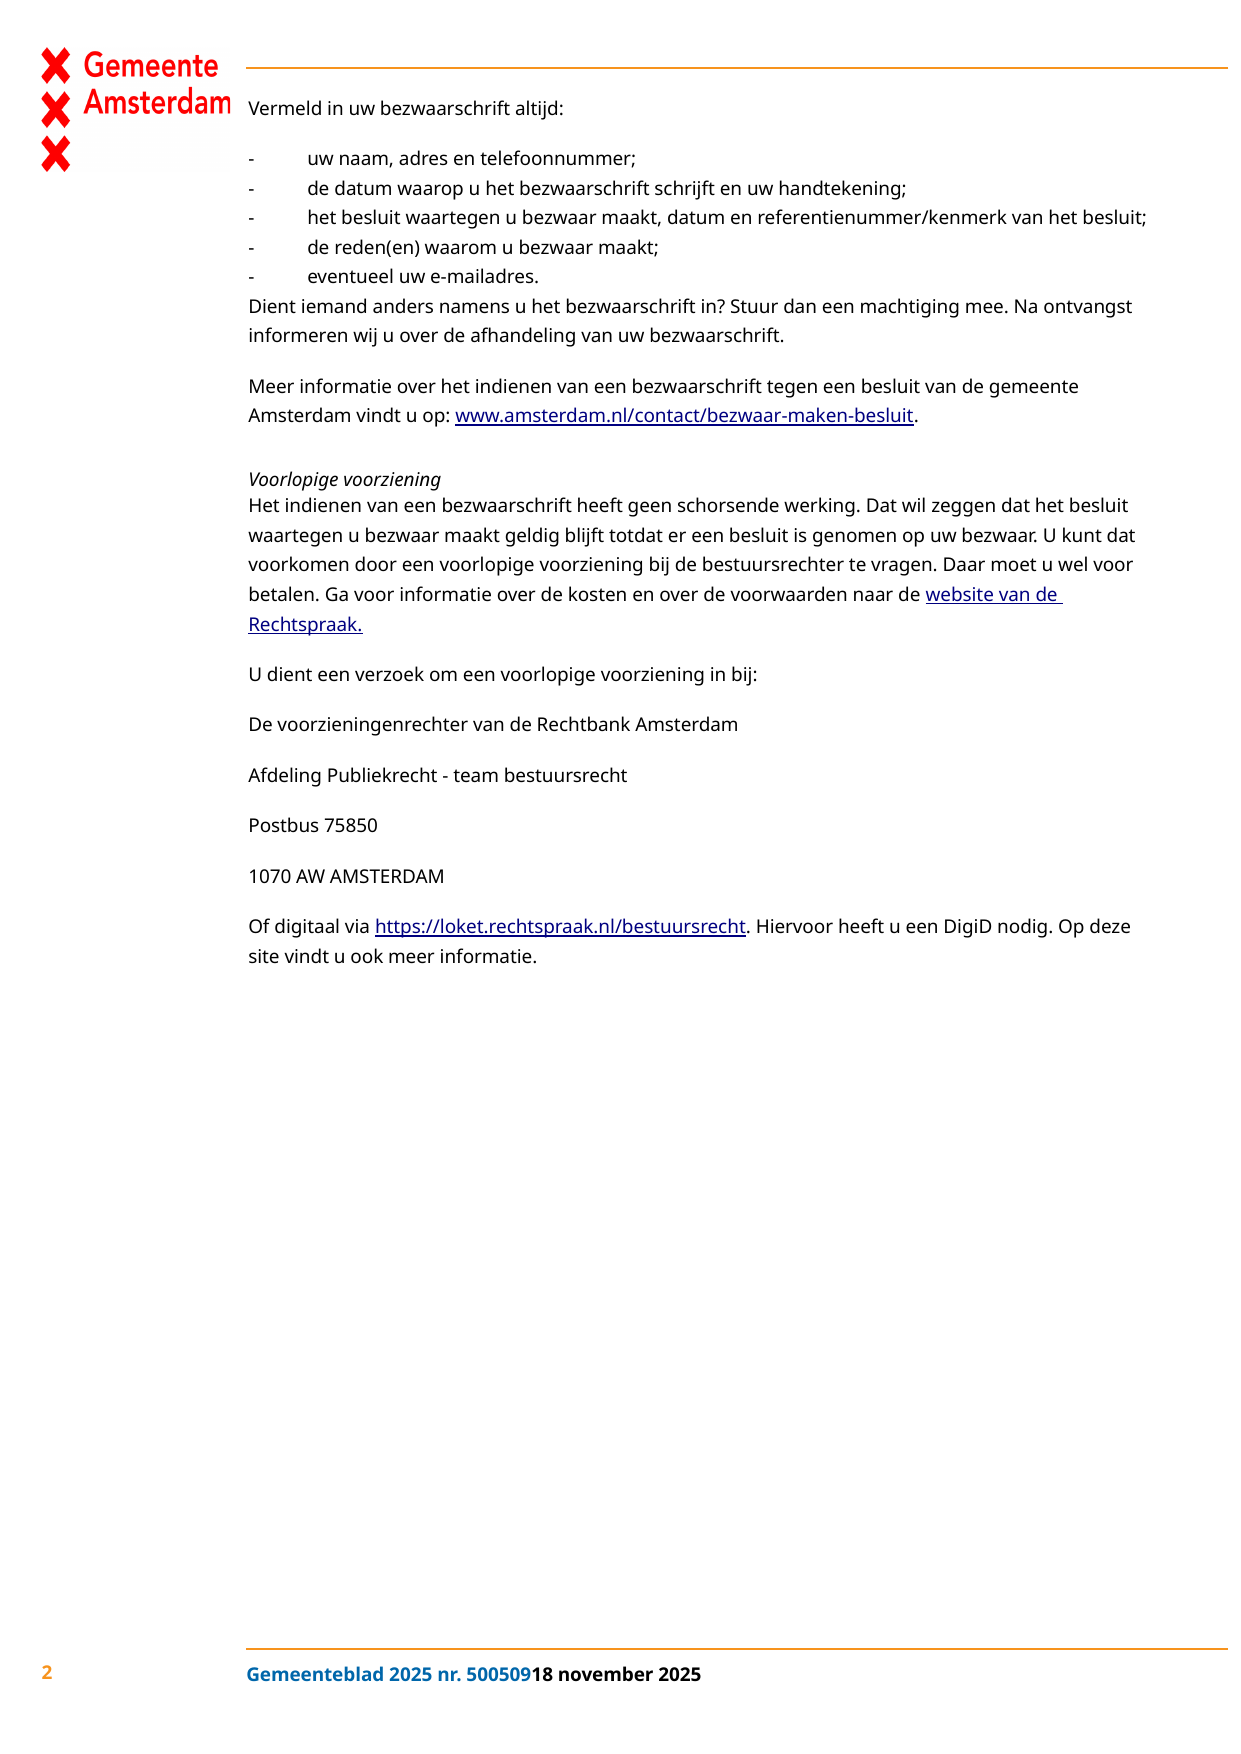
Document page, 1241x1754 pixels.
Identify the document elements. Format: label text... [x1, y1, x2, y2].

list uw naam, adres en telefoonnummer; [248, 145, 1152, 171]
text Vermeld in uw bezwaarschrift altijd: [248, 95, 1152, 121]
text Postbus 75850 [248, 812, 1152, 838]
text De voorzieningenrechter van de Rechtbank Amsterdam [248, 712, 1152, 737]
list de datum waarop u het bezwaarschrift schrijft en uw handtekening; [248, 175, 1152, 201]
text U dient een verzoek om een voorlopige voorziening in bij: [248, 661, 1152, 687]
text Dient iemand anders namens u het bezwaarschrift in? Stuur dan een machtiging mee. Na ontvangst informeren wij u over de afhandeling van uw bezwaarschrift. [248, 293, 1152, 348]
text Het indienen van een bezwaarschrift heeft geen schorsende werking. Dat wil zeggen dat het besluit waartegen u bezwaar maakt geldig blijft totdat er een besluit is genomen op uw bezwaar. U kunt dat voorkomen door een voorlopige voorziening bij de bestuursrechter te vragen. Daar moet u wel voor betalen. Ga voor informatie over de kosten en over de voorwaarden naar de website van de Rechtspraak. [248, 492, 1152, 636]
text Afdeling Publiekrecht - team bestuursrecht [248, 762, 1152, 788]
text Of digitaal via https://loket.rechtspraak.nl/bestuursrecht. Hiervoor heeft u een DigiD nodig. Op deze site vindt u ook meer informatie. [248, 913, 1152, 968]
picture [41, 47, 231, 172]
list de reden(en) waarom u bezwaar maakt; [248, 234, 1152, 260]
list het besluit waartegen u bezwaar maakt, datum en referentienummer/kenmerk van het besluit; [248, 204, 1152, 230]
text 1070 AW AMSTERDAM [248, 863, 1152, 888]
text Meer informatie over het indienen van een bezwaarschrift tegen een besluit van de gemeente Amsterdam vindt u op: www.amsterdam.nl/contact/bezwaar-maken-besluit. [248, 373, 1152, 428]
text Voorlopige voorziening [248, 467, 1152, 492]
list eventueel uw e-mailadres. [248, 263, 1152, 289]
